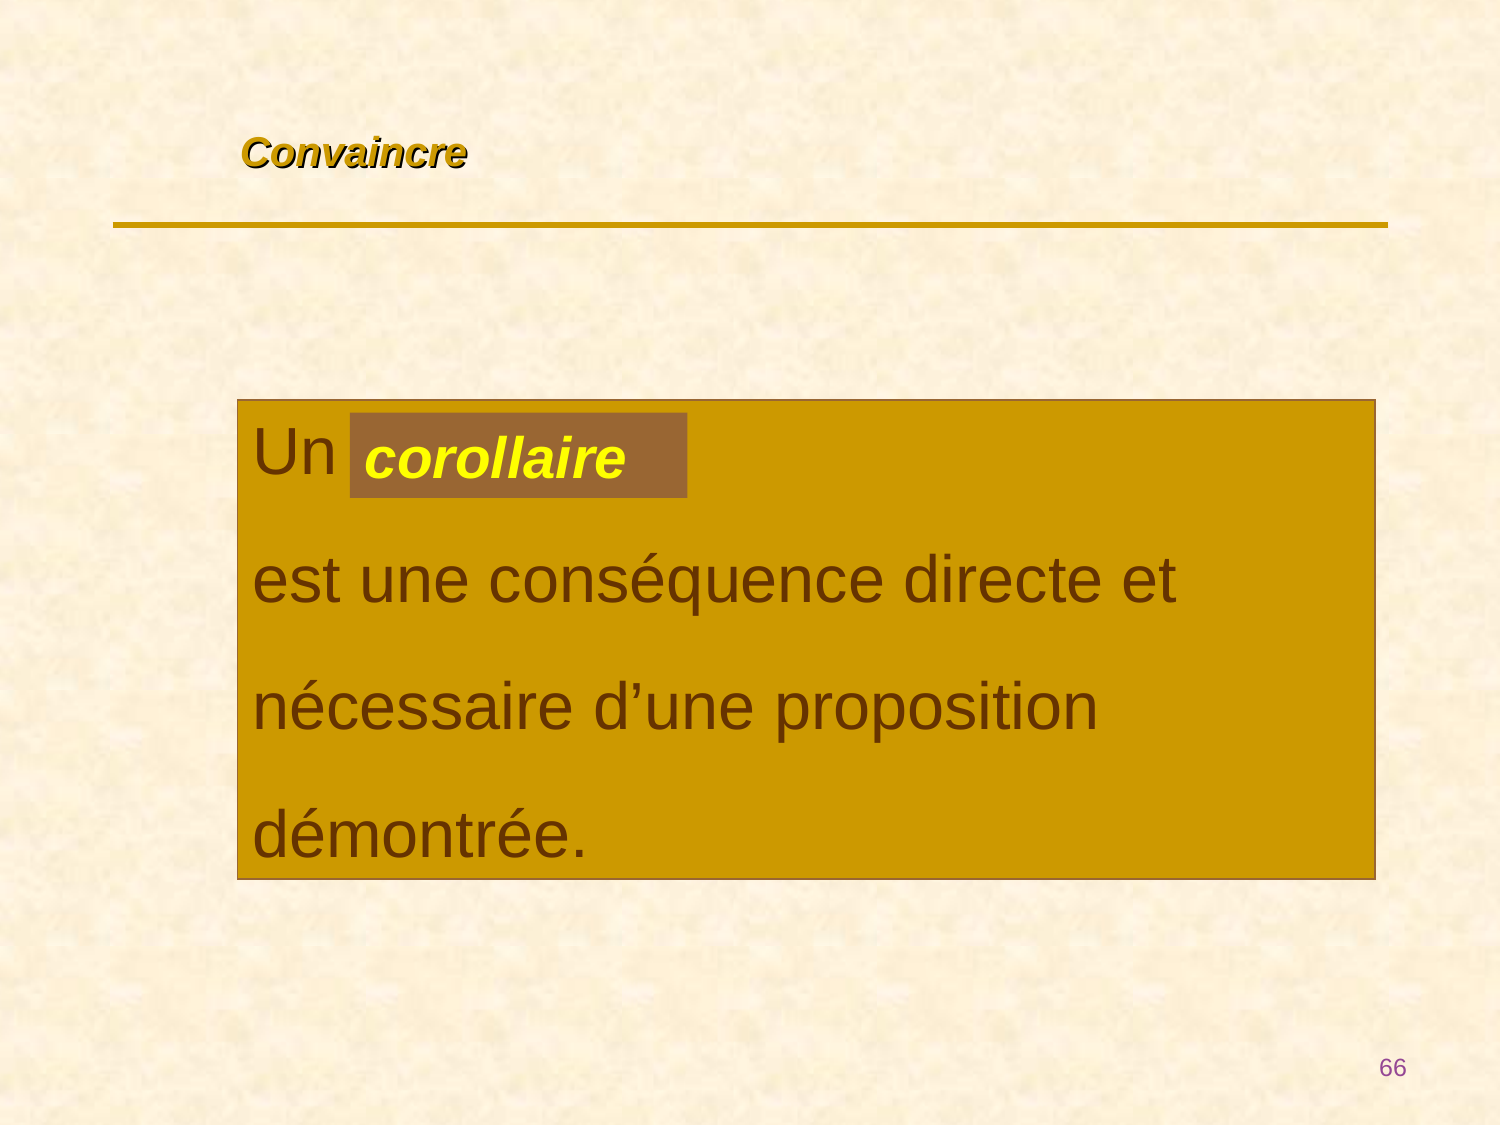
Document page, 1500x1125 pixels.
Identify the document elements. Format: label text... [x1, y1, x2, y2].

picture [0, 0, 1500, 1125]
text_box Un … est une conséquence directe et nécessaire d’une proposition démontrée. [237, 399, 1375, 880]
text_box corollaire [349, 412, 688, 498]
text_box Convaincre [225, 116, 483, 183]
